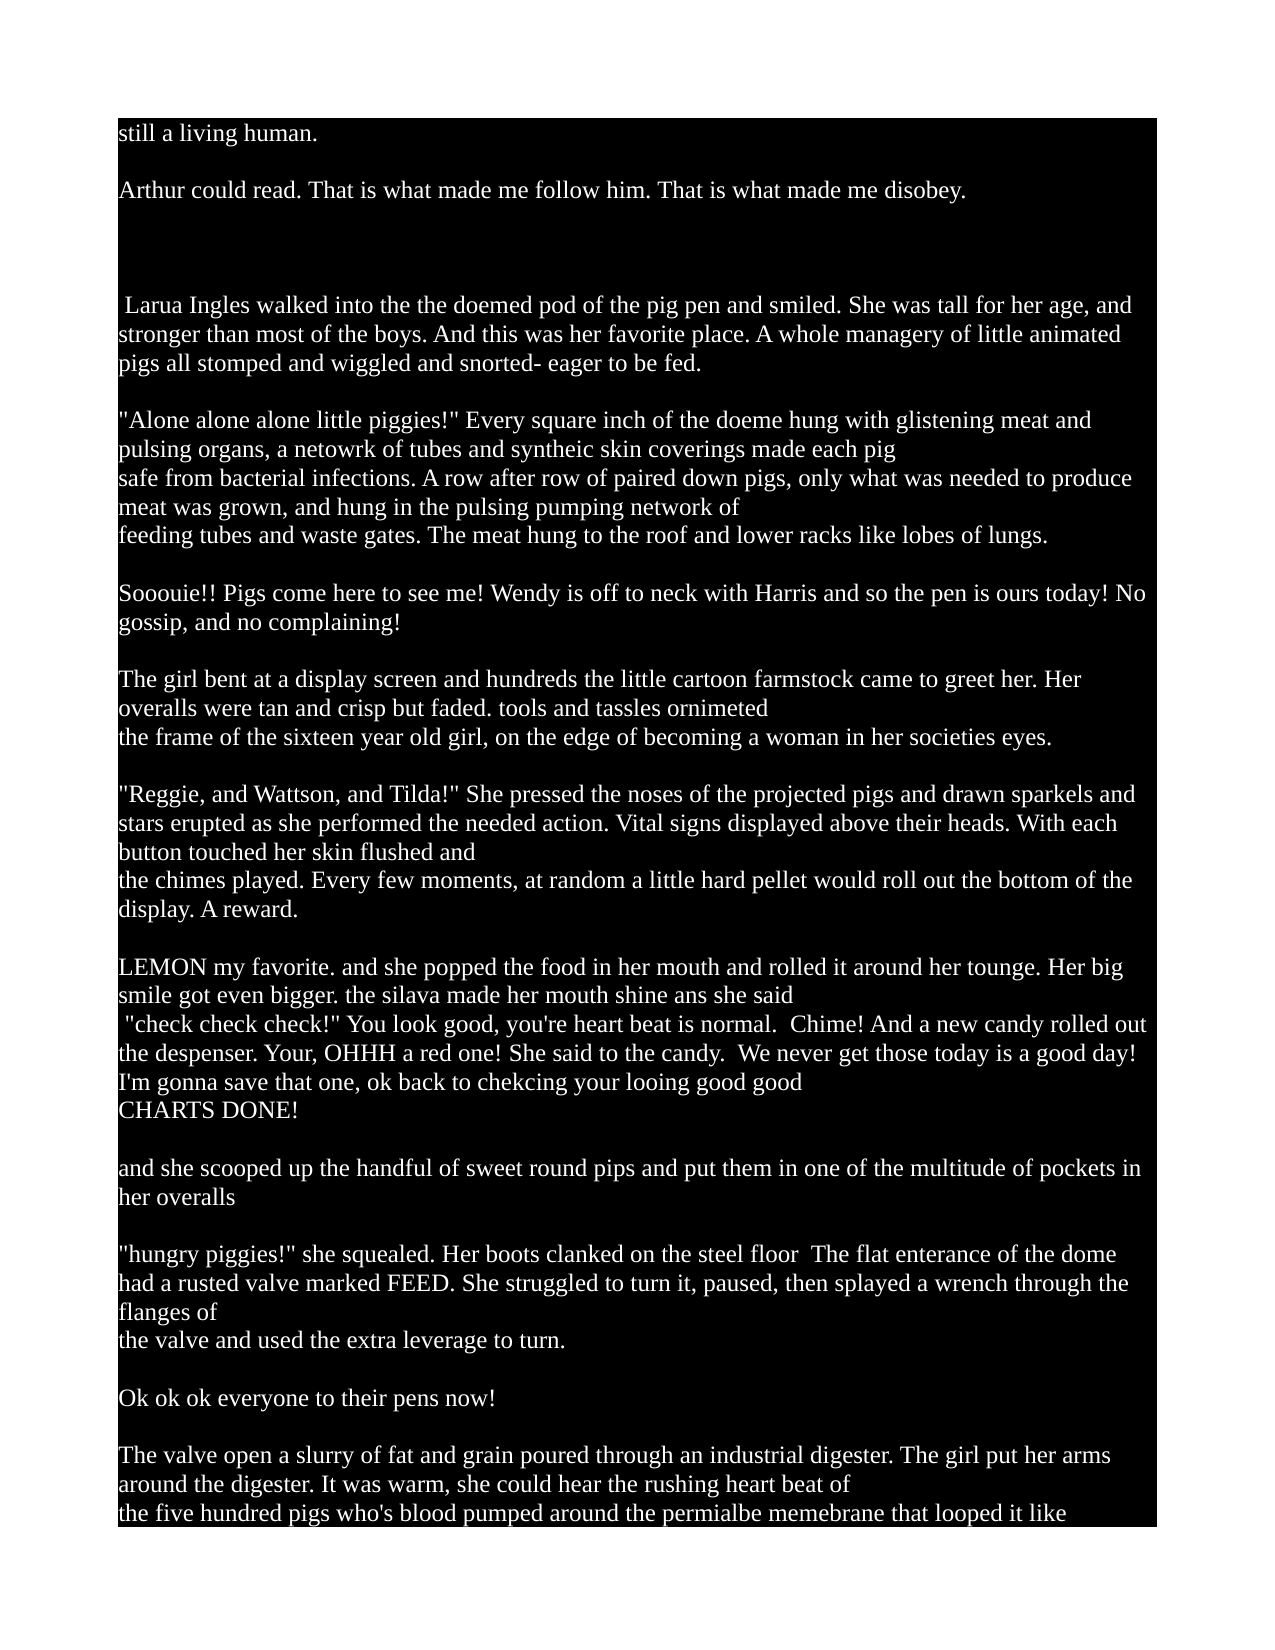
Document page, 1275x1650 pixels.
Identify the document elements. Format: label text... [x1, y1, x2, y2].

text safe from bacterial infections. A row after row of paired down pigs, only what was needed to produce meat was grown, and hung in the pulsing pumping network of [118, 463, 1157, 521]
text Sooouie!! Pigs come here to see me! Wendy is off to neck with Harris and so the pen is ours today! No gossip, and no complaining! [118, 578, 1157, 636]
text "check check check!" You look good, you're heart beat is normal. Chime! And a new candy rolled out the despenser. Your, OHHH a red one! She said to the candy. We never get those today is a good day! I'm gonna save that one, ok back to chekcing your looing good good [118, 1009, 1157, 1096]
text Arthur could read. That is what made me follow him. That is what made me disobey. [118, 176, 1157, 204]
text and she scooped up the handful of sweet round pips and put them in one of the multitude of pockets in her overalls [118, 1153, 1157, 1211]
text feeding tubes and waste gates. The meat hung to the roof and lower racks like lobes of lungs. [118, 521, 1157, 549]
text the chimes played. Every few moments, at random a little hard pellet would roll out the bottom of the display. A reward. [118, 866, 1157, 923]
text still a living human. [118, 118, 1157, 147]
text the five hundred pigs who's blood pumped around the permialbe memebrane that looped it like [118, 1498, 1157, 1527]
text The girl bent at a display screen and hundreds the little cartoon farmstock came to greet her. Her overalls were tan and crisp but faded. tools and tassles ornimeted [118, 664, 1157, 722]
text Ok ok ok everyone to their pens now! [118, 1383, 1157, 1412]
text "Reggie, and Wattson, and Tilda!" She pressed the noses of the projected pigs and drawn sparkels and stars erupted as she performed the needed action. Vital signs displayed above their heads. With each button touched her skin flushed and [118, 779, 1157, 866]
text The valve open a slurry of fat and grain poured through an industrial digester. The girl put her arms around the digester. It was warm, she could hear the rushing heart beat of [118, 1441, 1157, 1498]
text "Alone alone alone little piggies!" Every square inch of the doeme hung with glistening meat and pulsing organs, a netowrk of tubes and syntheic skin coverings made each pig [118, 406, 1157, 463]
text CHARTS DONE! [118, 1096, 1157, 1124]
text LEMON my favorite. and she popped the food in her mouth and rolled it around her tounge. Her big smile got even bigger. the silava made her mouth shine ans she said [118, 952, 1157, 1009]
text the frame of the sixteen year old girl, on the edge of becoming a woman in her societies eyes. [118, 722, 1157, 751]
text "hungry piggies!" she squealed. Her boots clanked on the steel floor The flat enterance of the dome had a rusted valve marked FEED. She struggled to turn it, paused, then splayed a wrench through the flanges of [118, 1239, 1157, 1326]
text Larua Ingles walked into the the doemed pod of the pig pen and smiled. She was tall for her age, and stronger than most of the boys. And this was her favorite place. A whole managery of little animated pigs all stomped and wiggled and snorted- eager to be fed. [118, 291, 1157, 377]
text the valve and used the extra leverage to turn. [118, 1326, 1157, 1354]
